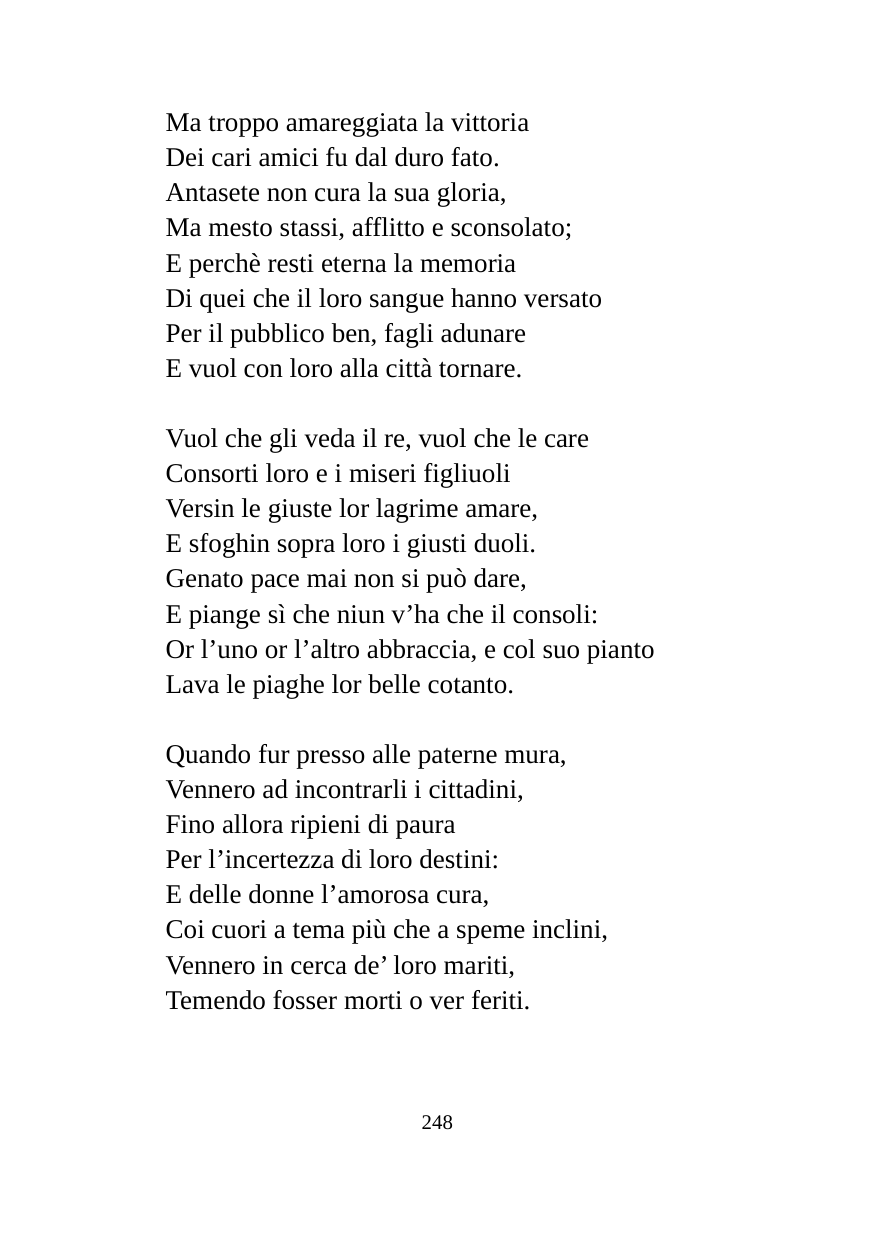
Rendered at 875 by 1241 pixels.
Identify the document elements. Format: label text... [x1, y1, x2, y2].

text Dei cari amici fu dal duro fato. [165, 141, 768, 172]
text Vuol che gli veda il re, vuol che le care [165, 422, 768, 453]
text Lava le piaghe lor belle cotanto. [165, 668, 768, 699]
text Quando fur presso alle paterne mura, [165, 738, 768, 769]
text Di quei che il loro sangue hanno versato [165, 282, 768, 313]
text Temendo fosser morti o ver feriti. [165, 984, 768, 1015]
text Antasete non cura la sua gloria, [165, 176, 768, 208]
text Ma mesto stassi, afflitto e sconsolato; [165, 212, 768, 243]
text Ma troppo amareggiata la vittoria [165, 106, 768, 137]
text Coi cuori a tema più che a speme inclini, [165, 914, 768, 945]
text E perchè resti eterna la memoria [165, 247, 768, 278]
text E delle donne l’amorosa cura, [165, 878, 768, 910]
text Vennero ad incontrarli i cittadini, [165, 773, 768, 804]
text E piange sì che niun v’ha che il consoli: [165, 598, 768, 629]
text Genato pace mai non si può dare, [165, 563, 768, 594]
text Per il pubblico ben, fagli adunare [165, 317, 768, 348]
text Vennero in cerca de’ loro mariti, [165, 949, 768, 980]
text Fino allora ripieni di paura [165, 808, 768, 839]
text Per l’incertezza di loro destini: [165, 843, 768, 874]
text Or l’uno or l’altro abbraccia, e col suo pianto [165, 633, 768, 664]
text E sfoghin sopra loro i giusti duoli. [165, 527, 768, 559]
text Versin le giuste lor lagrime amare, [165, 492, 768, 523]
text E vuol con loro alla città tornare. [165, 352, 768, 383]
text Consorti loro e i miseri figliuoli [165, 457, 768, 488]
